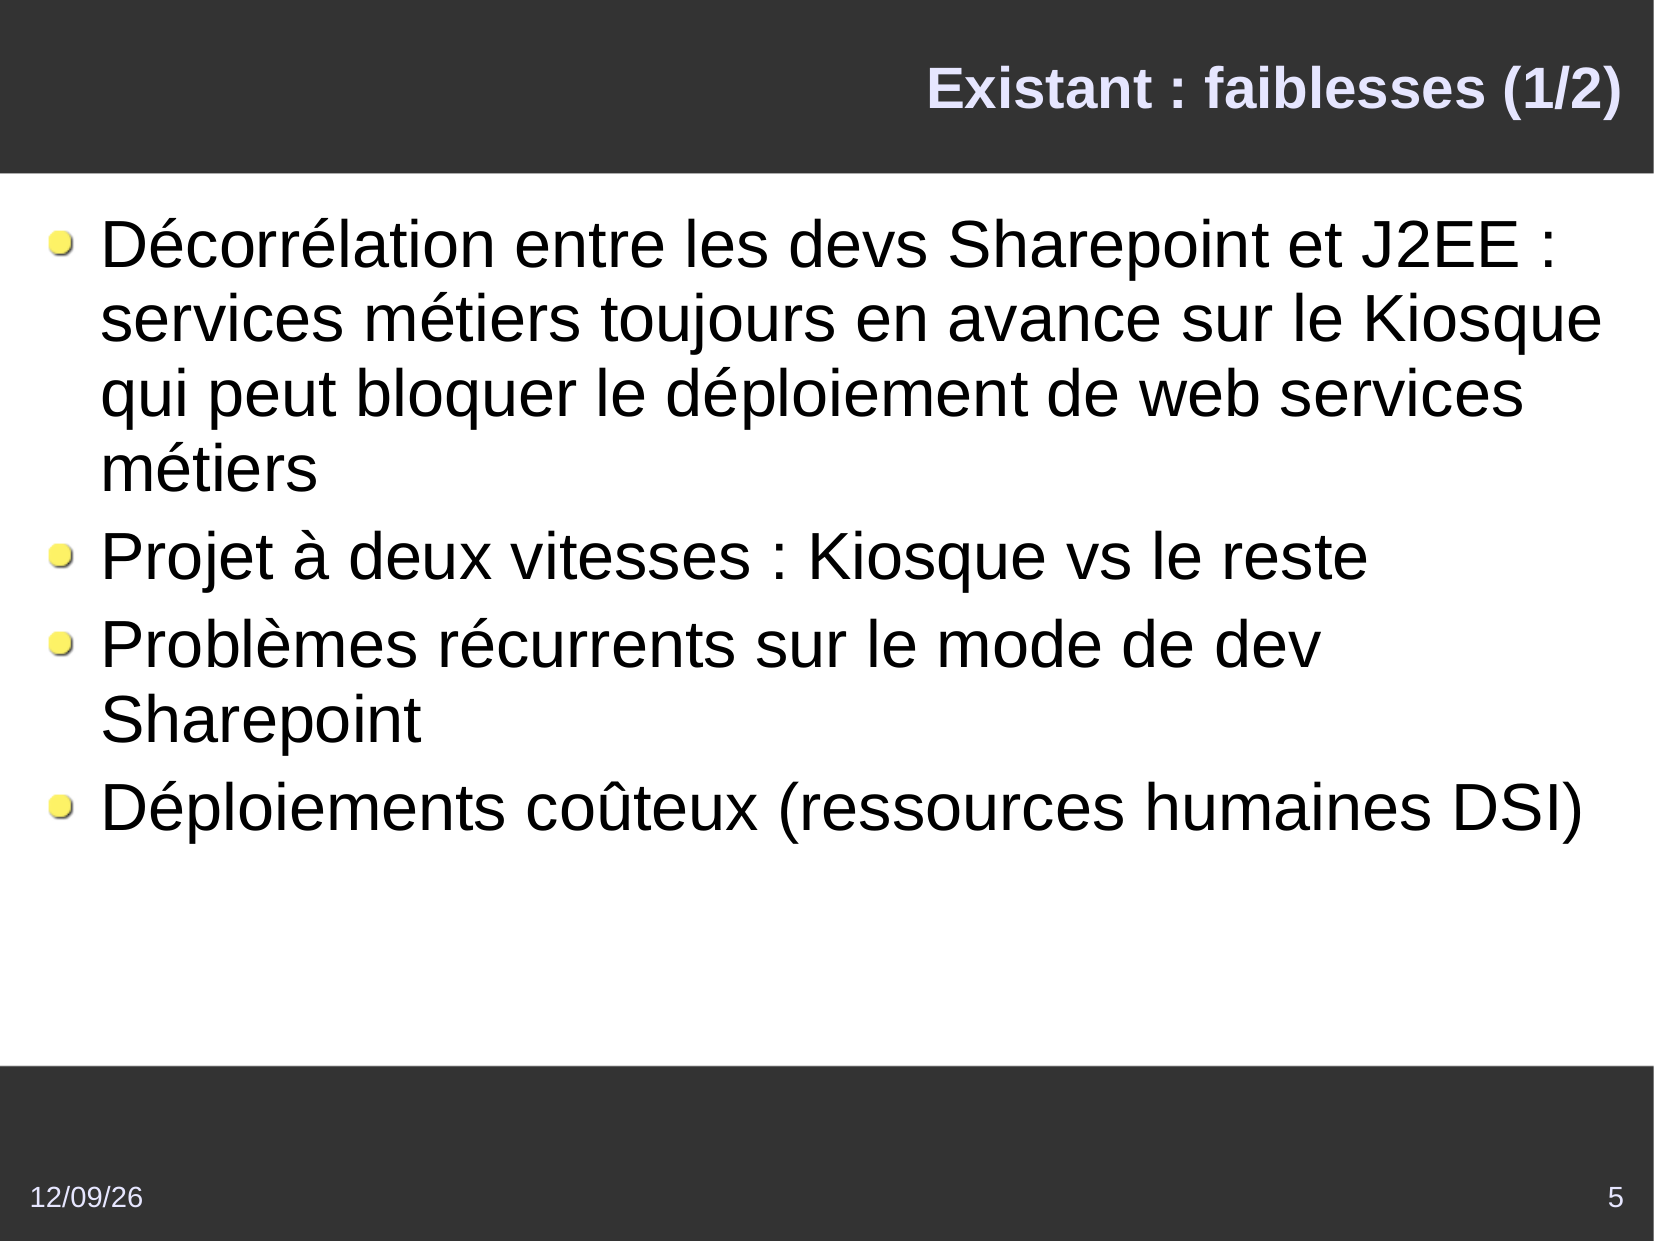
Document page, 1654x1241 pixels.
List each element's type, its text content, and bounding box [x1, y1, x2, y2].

list Décorrélation entre les devs Sharepoint et J2EE : services métiers toujours en avance sur le Kiosque qui peut bloquer le déploiement de web services métiers Projet à deux vitesses : Kiosque vs le reste Problèmes récurrents sur le mode de dev Sharepoint Déploiements coûteux (ressources humaines DSI) [29, 206, 1625, 1034]
title Existant : faiblesses (1/2) [29, 29, 1625, 148]
picture [0, 0, 1654, 1241]
